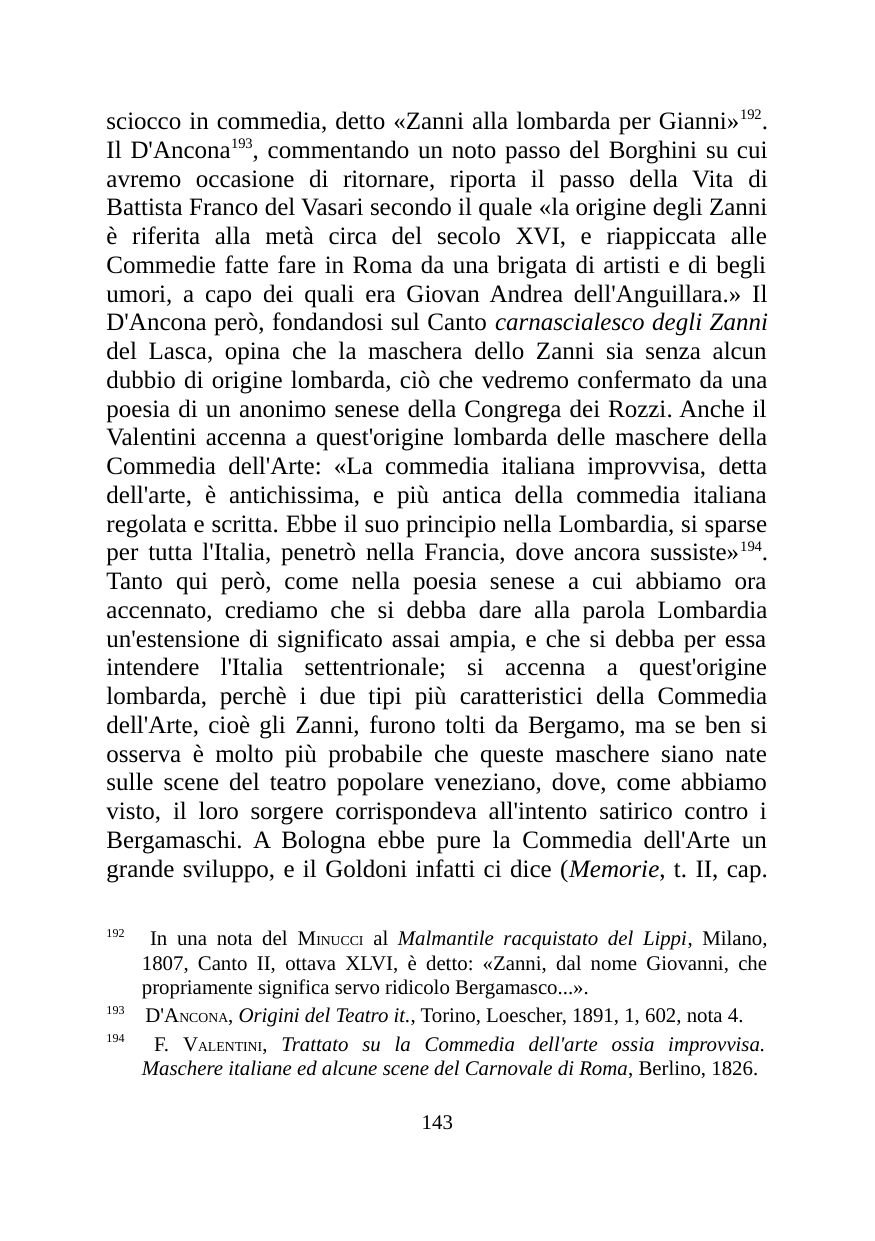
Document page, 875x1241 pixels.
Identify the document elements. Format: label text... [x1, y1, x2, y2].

text In una nota del Minucci al Malmantile racquistato del Lippi, Milano, 1807, Canto II, ottava XLVI, è detto: «Zanni, dal nome Giovanni, che propriamente significa servo ridicolo Bergamasco...». [106, 922, 768, 999]
text sciocco in commedia, detto «Zanni alla lombarda per Gianni». Il D'Ancona, commentando un noto passo del Borghini su cui avremo occasione di ritornare, riporta il passo della Vita di Battista Franco del Vasari secondo il quale «la origine degli Zanni è riferita alla metà circa del secolo XVI, e riappiccata alle Commedie fatte fare in Roma da una brigata di artisti e di begli umori, a capo dei quali era Giovan Andrea dell'Anguillara.» Il D'Ancona però, fondandosi sul Canto carnascialesco degli Zanni del Lasca, opina che la maschera dello Zanni sia senza alcun dubbio di origine lombarda, ciò che vedremo confermato da una poesia di un anonimo senese della Congrega dei Rozzi. Anche il Valentini accenna a quest'origine lombarda delle maschere della Commedia dell'Arte: «La commedia italiana improvvisa, detta dell'arte, è antichissima, e più antica della commedia italiana regolata e scritta. Ebbe il suo principio nella Lombardia, si sparse per tutta l'Italia, penetrò nella Francia, dove ancora sussiste». Tanto qui però, come nella poesia senese a cui abbiamo ora accennato, crediamo che si debba dare alla parola Lombardia un'estensione di significato assai ampia, e che si debba per essa intendere l'Italia settentrionale; si accenna a quest'origine lombarda, perchè i due tipi più caratteristici della Commedia dell'Arte, cioè gli Zanni, furono tolti da Bergamo, ma se ben si osserva è molto più probabile che queste maschere siano nate sulle scene del teatro popolare veneziano, dove, come abbiamo visto, il loro sorgere corrispondeva all'intento satirico contro i Bergamaschi. A Bologna ebbe pure la Commedia dell'Arte un grande sviluppo, e il Goldoni infatti ci dice (Memorie, t. II, cap. [106, 106, 768, 882]
text F. Valentini, Trattato su la Commedia dell'arte ossia improvvisa. Maschere italiane ed alcune scene del Carnovale di Roma, Berlino, 1826. [106, 1028, 768, 1080]
text D'Ancona, Origini del Teatro it., Torino, Loescher, 1891, 1, 602, nota 4. [106, 999, 768, 1028]
